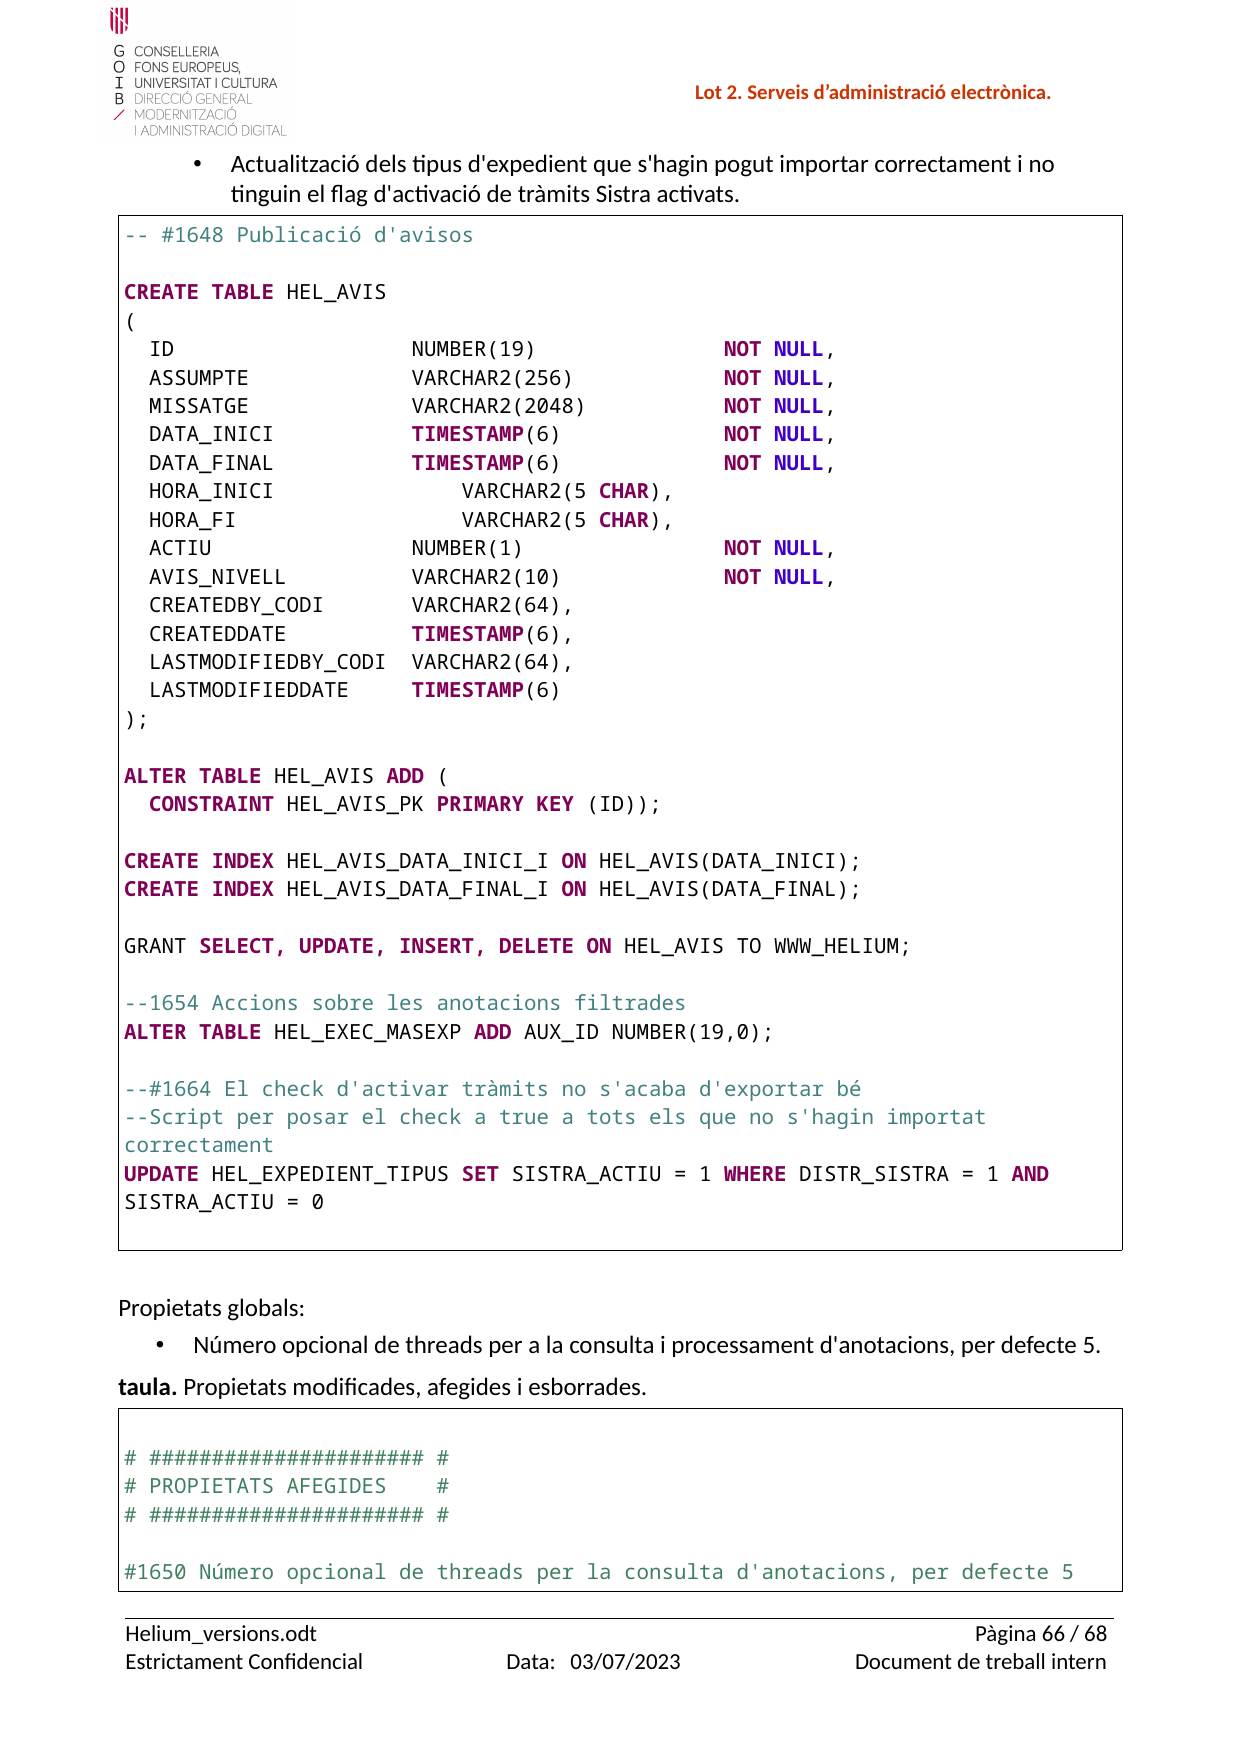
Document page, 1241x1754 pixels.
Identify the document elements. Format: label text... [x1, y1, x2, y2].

table_header -- #1648 Publicació d'avisos CREATE TABLE HEL_AVIS ( ID NUMBER(19) NOT NULL, ASSUMPTE VARCHAR2(256) NOT NULL, MISSATGE VARCHAR2(2048) NOT NULL, DATA_INICI TIMESTAMP(6) NOT NULL, DATA_FINAL TIMESTAMP(6) NOT NULL, HORA_INICI VARCHAR2(5 CHAR), HORA_FI VARCHAR2(5 CHAR), ACTIU NUMBER(1) NOT NULL, AVIS_NIVELL VARCHAR2(10) NOT NULL, CREATEDBY_CODI VARCHAR2(64), CREATEDDATE TIMESTAMP(6), LASTMODIFIEDBY_CODI VARCHAR2(64), LASTMODIFIEDDATE TIMESTAMP(6) ); ALTER TABLE HEL_AVIS ADD ( CONSTRAINT HEL_AVIS_PK PRIMARY KEY (ID)); CREATE INDEX HEL_AVIS_DATA_INICI_I ON HEL_AVIS(DATA_INICI); CREATE INDEX HEL_AVIS_DATA_FINAL_I ON HEL_AVIS(DATA_FINAL); GRANT SELECT, UPDATE, INSERT, DELETE ON HEL_AVIS TO WWW_HELIUM; --1654 Accions sobre les anotacions filtrades ALTER TABLE HEL_EXEC_MASEXP ADD AUX_ID NUMBER(19,0); --#1664 El check d'activar tràmits no s'acaba d'exportar bé --Script per posar el check a true a tots els que no s'hagin importat correctament UPDATE HEL_EXPEDIENT_TIPUS SET SISTRA_ACTIU = 1 WHERE DISTR_SISTRA = 1 AND SISTRA_ACTIU = 0 [119, 216, 1122, 1250]
table_header # ###################### # # PROPIETATS AFEGIDES # # ###################### # #1650 Número opcional de threads per la consulta d'anotacions, per defecte 5 [119, 1409, 1122, 1591]
text taula. Propietats modificades, afegides i esborrades. [118, 1371, 1122, 1402]
list Actualització dels tipus d'expedient que s'hagin pogut importar correctament i no tinguin el flag d'activació de tràmits Sistra activats. [193, 148, 1122, 209]
text Propietats globals: [118, 1292, 1122, 1323]
list Número opcional de threads per a la consulta i processament d'anotacions, per defecte 5. [156, 1329, 1122, 1359]
picture [100, 0, 297, 144]
